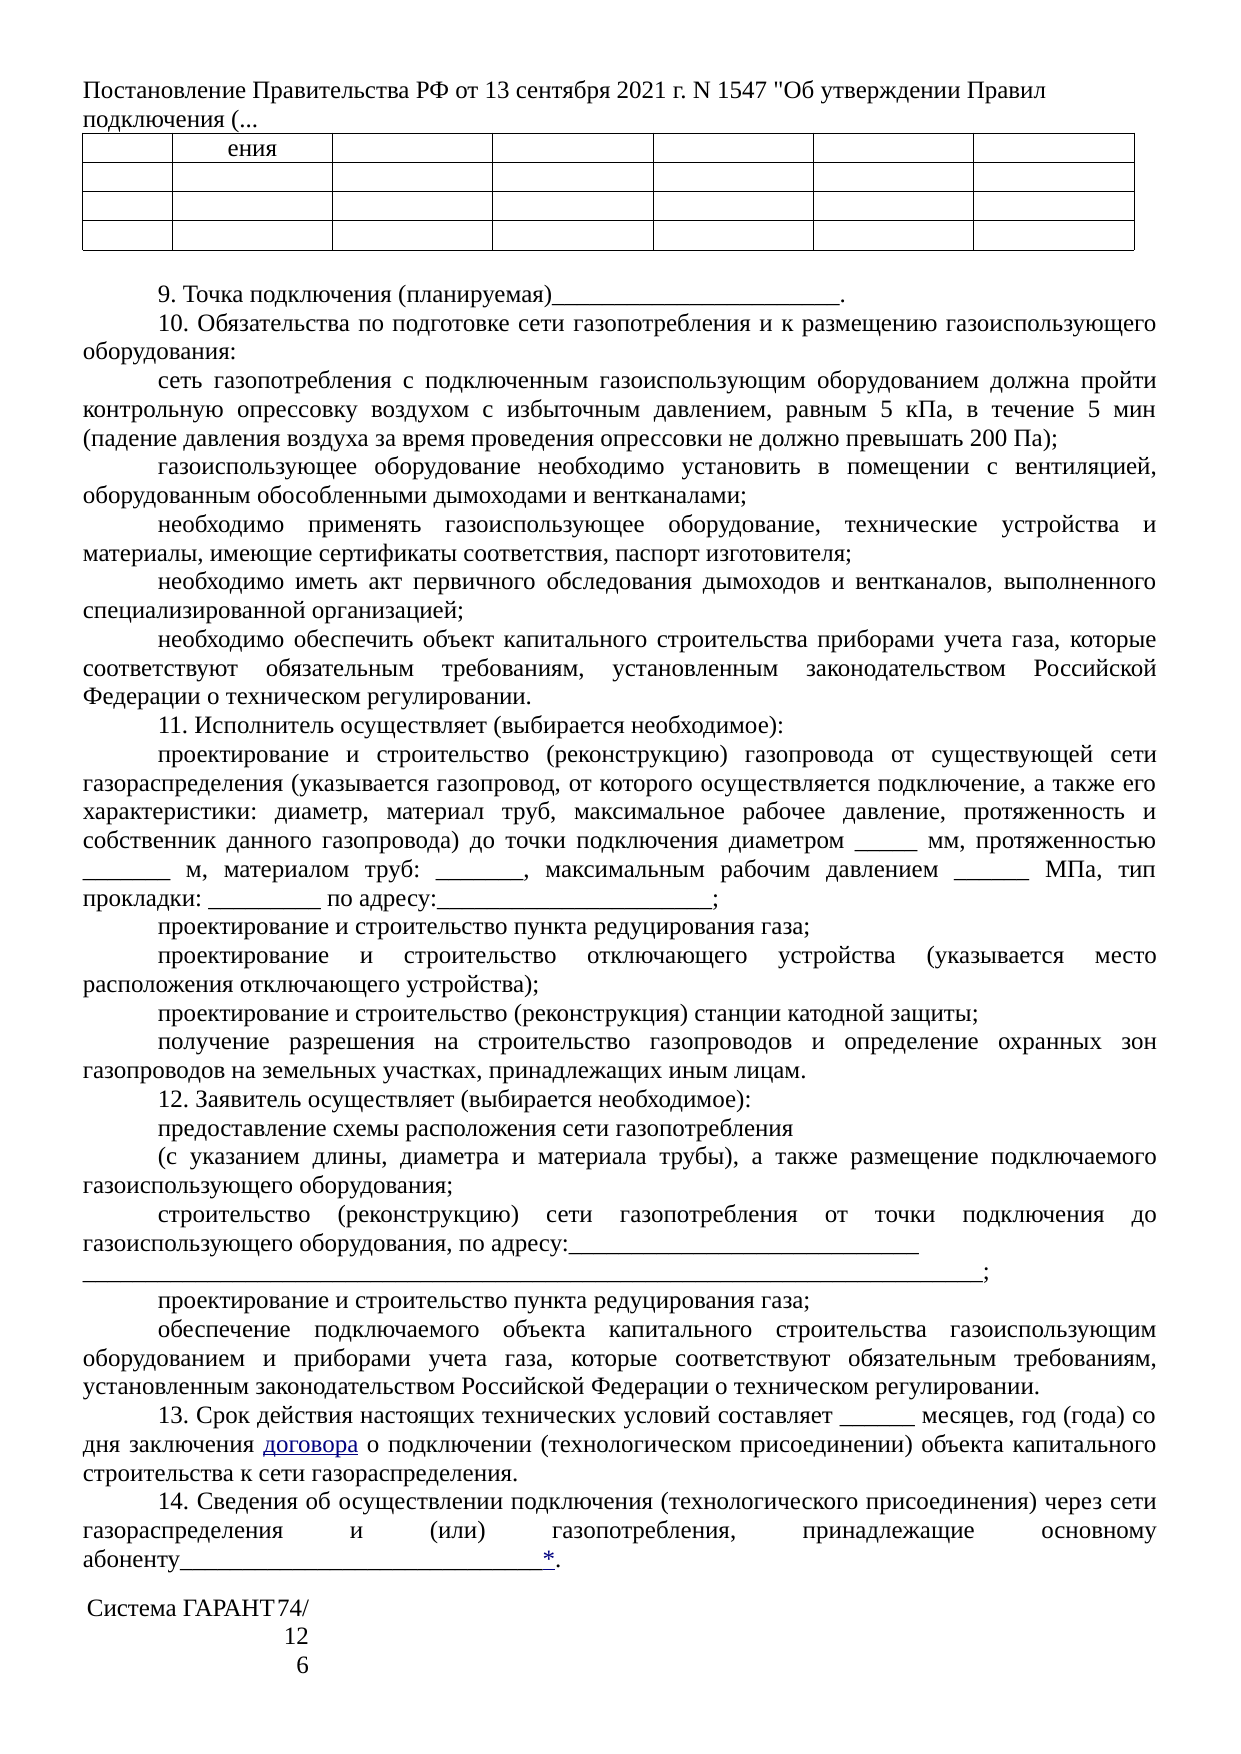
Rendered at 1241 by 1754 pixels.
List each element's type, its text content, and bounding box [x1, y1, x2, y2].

table_cell [654, 163, 813, 191]
text проектирование и строительство (реконструкция) станции катодной защиты; [83, 998, 1157, 1026]
text газоиспользующее оборудование необходимо установить в помещении с вентиляцией, оборудованным обособленными дымоходами и вентканалами; [83, 451, 1157, 509]
table_cell [173, 192, 332, 220]
table_cell [814, 221, 973, 249]
text 13. Срок действия настоящих технических условий составляет ______ месяцев, год (года) со дня заключения договора о подключении (технологическом присоединении) объекта капитального строительства к сети газораспределения. [83, 1400, 1157, 1486]
text необходимо иметь акт первичного обследования дымоходов и вентканалов, выполненного специализированной организацией; [83, 566, 1157, 624]
table_cell [83, 192, 172, 220]
text 10. Обязательства по подготовке сети газопотребления и к размещению газоиспользующего оборудования: [83, 308, 1157, 365]
table_header [654, 134, 813, 162]
table_cell [654, 221, 813, 249]
text проектирование и строительство (реконструкцию) газопровода от существующей сети газораспределения (указывается газопровод, от которого осуществляется подключение, а также его характеристики: диаметр, материал труб, максимальное рабочее давление, протяженность и собственник данного газопровода) до точки подключения диаметром _____ мм, протяженностью _______ м, материалом труб: _______, максимальным рабочим давлением ______ МПа, тип прокладки: _________ по адресу:______________________; [83, 739, 1157, 911]
table_cell [974, 163, 1134, 191]
table_header [493, 134, 653, 162]
table_cell [493, 221, 653, 249]
table_cell [654, 192, 813, 220]
text 9. Точка подключения (планируемая)_______________________. [83, 279, 1157, 308]
text 12. Заявитель осуществляет (выбирается необходимое): [83, 1084, 1157, 1113]
text обеспечение подключаемого объекта капитального строительства газоиспользующим оборудованием и приборами учета газа, которые соответствуют обязательным требованиям, установленным законодательством Российской Федерации о техническом регулировании. [83, 1314, 1157, 1400]
table_cell [814, 192, 973, 220]
text получение разрешения на строительство газопроводов и определение охранных зон газопроводов на земельных участках, принадлежащих иным лицам. [83, 1026, 1157, 1084]
table_cell [83, 221, 172, 249]
table_cell [173, 221, 332, 249]
table_cell [333, 163, 492, 191]
text проектирование и строительство отключающего устройства (указывается место расположения отключающего устройства); [83, 940, 1157, 998]
table_cell [814, 163, 973, 191]
text проектирование и строительство пункта редуцирования газа; [83, 911, 1157, 940]
text сеть газопотребления с подключенным газоиспользующим оборудованием должна пройти контрольную опрессовку воздухом с избыточным давлением, равным 5 кПа, в течение 5 мин (падение давления воздуха за время проведения опрессовки не должно превышать 200 Па); [83, 365, 1157, 451]
table_header [333, 134, 492, 162]
text ________________________________________________________________________; [83, 1256, 1157, 1285]
table_cell [333, 221, 492, 249]
text (с указанием длины, диаметра и материала трубы), а также размещение подключаемого газоиспользующего оборудования; [83, 1141, 1157, 1199]
text необходимо применять газоиспользующее оборудование, технические устройства и материалы, имеющие сертификаты соответствия, паспорт изготовителя; [83, 509, 1157, 566]
table_header [814, 134, 973, 162]
table_cell [333, 192, 492, 220]
table_cell [83, 163, 172, 191]
table_cell [493, 192, 653, 220]
table_header [83, 134, 172, 162]
text предоставление схемы расположения сети газопотребления [83, 1113, 1157, 1141]
table_cell [974, 192, 1134, 220]
table_header [974, 134, 1134, 162]
table_header ения [173, 134, 332, 162]
text проектирование и строительство пункта редуцирования газа; [83, 1285, 1157, 1314]
text 11. Исполнитель осуществляет (выбирается необходимое): [83, 710, 1157, 739]
text 14. Сведения об осуществлении подключения (технологического присоединения) через сети газораспределения и (или) газопотребления, принадлежащие основному абоненту_____________________________*. [83, 1486, 1157, 1573]
table_cell [493, 163, 653, 191]
table_cell [974, 221, 1134, 249]
text необходимо обеспечить объект капитального строительства приборами учета газа, которые соответствуют обязательным требованиям, установленным законодательством Российской Федерации о техническом регулировании. [83, 624, 1157, 710]
text строительство (реконструкцию) сети газопотребления от точки подключения до газоиспользующего оборудования, по адресу:____________________________ [83, 1199, 1157, 1256]
table_cell [173, 163, 332, 191]
